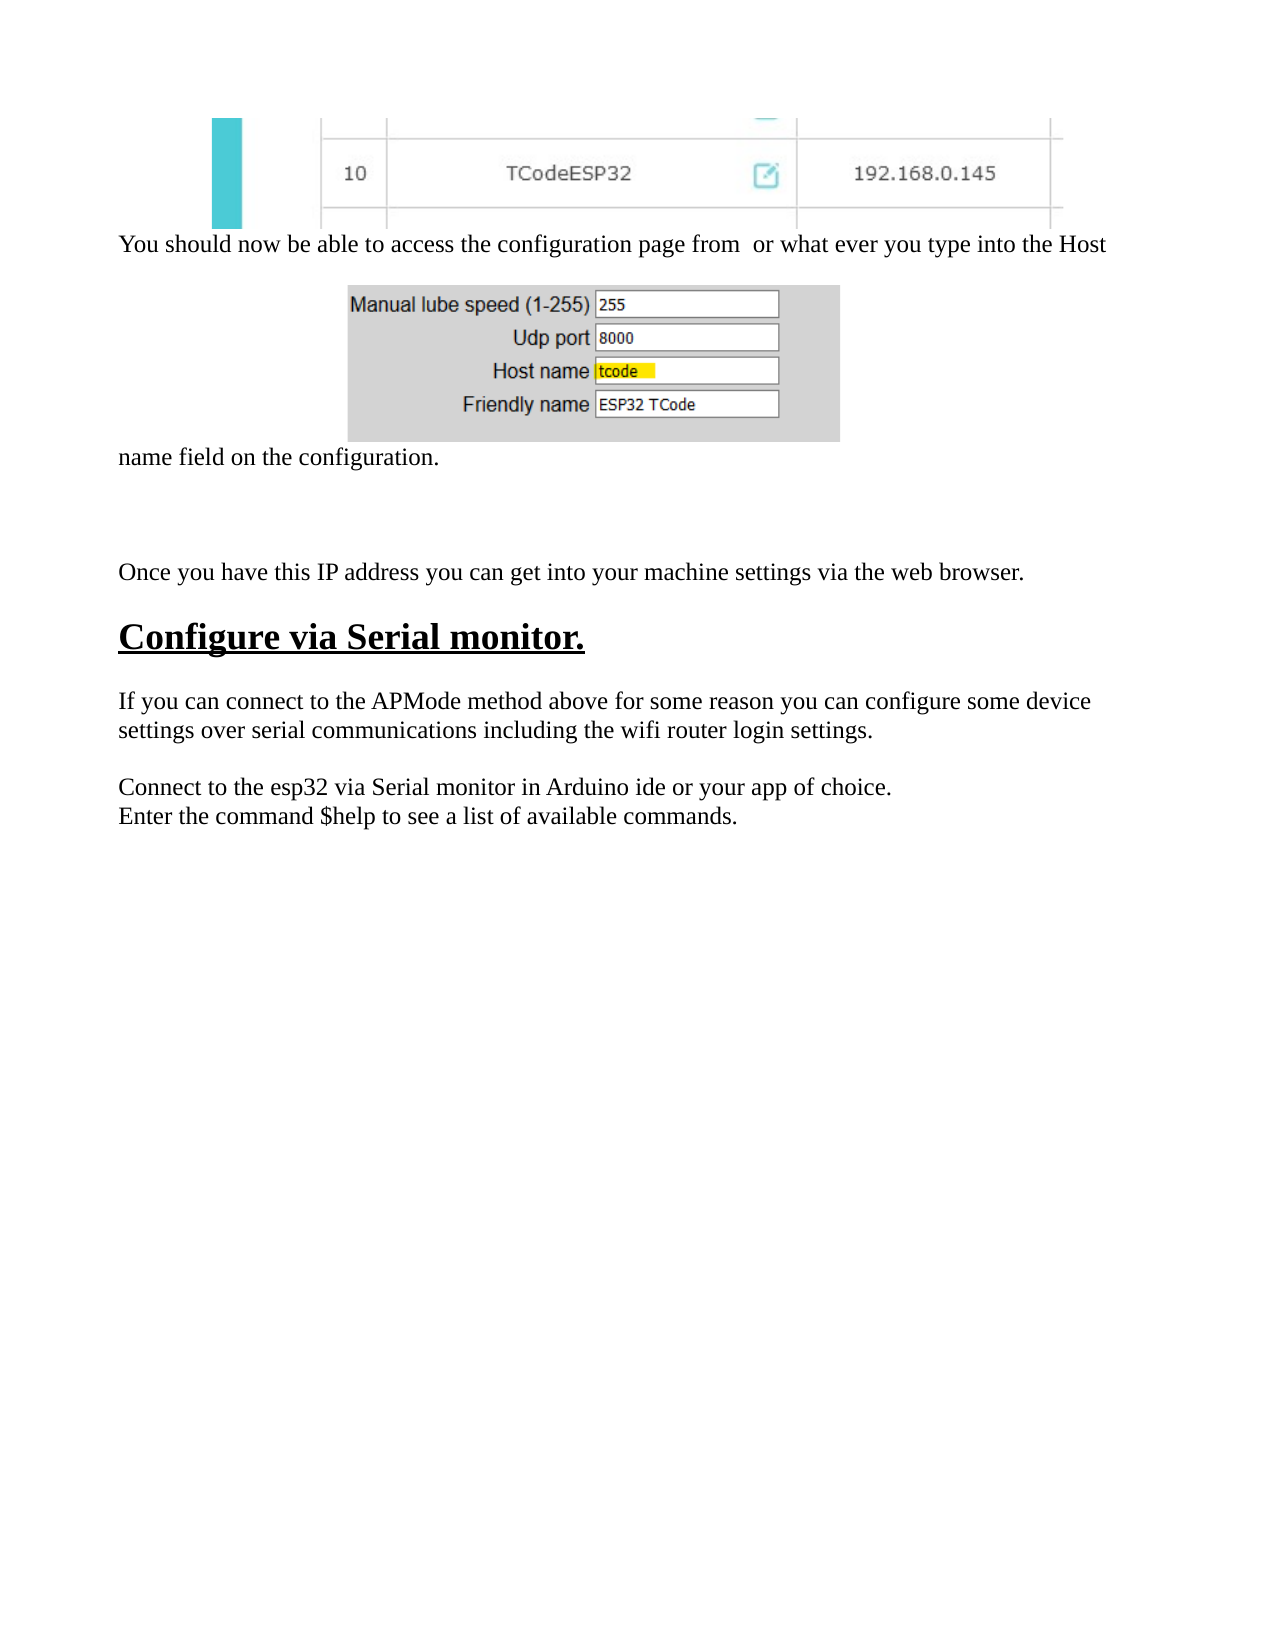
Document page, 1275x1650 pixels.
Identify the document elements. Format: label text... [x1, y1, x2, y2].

text Configure via Serial monitor. [118, 614, 1157, 657]
text Enter the command $help to see a list of available commands. [118, 801, 1157, 830]
text Connect to the esp32 via Serial monitor in Arduino ide or your app of choice. [118, 772, 1157, 801]
text If you can connect to the APMode method above for some reason you can configure some device settings over serial communications including the wifi router login settings. [118, 686, 1157, 744]
text Once you have this IP address you can get into your machine settings via the web browser. [118, 557, 1157, 586]
text You should now be able to access the configuration page from or what ever you type into the Host name field on the configuration. [118, 118, 1157, 471]
picture [211, 118, 1064, 229]
